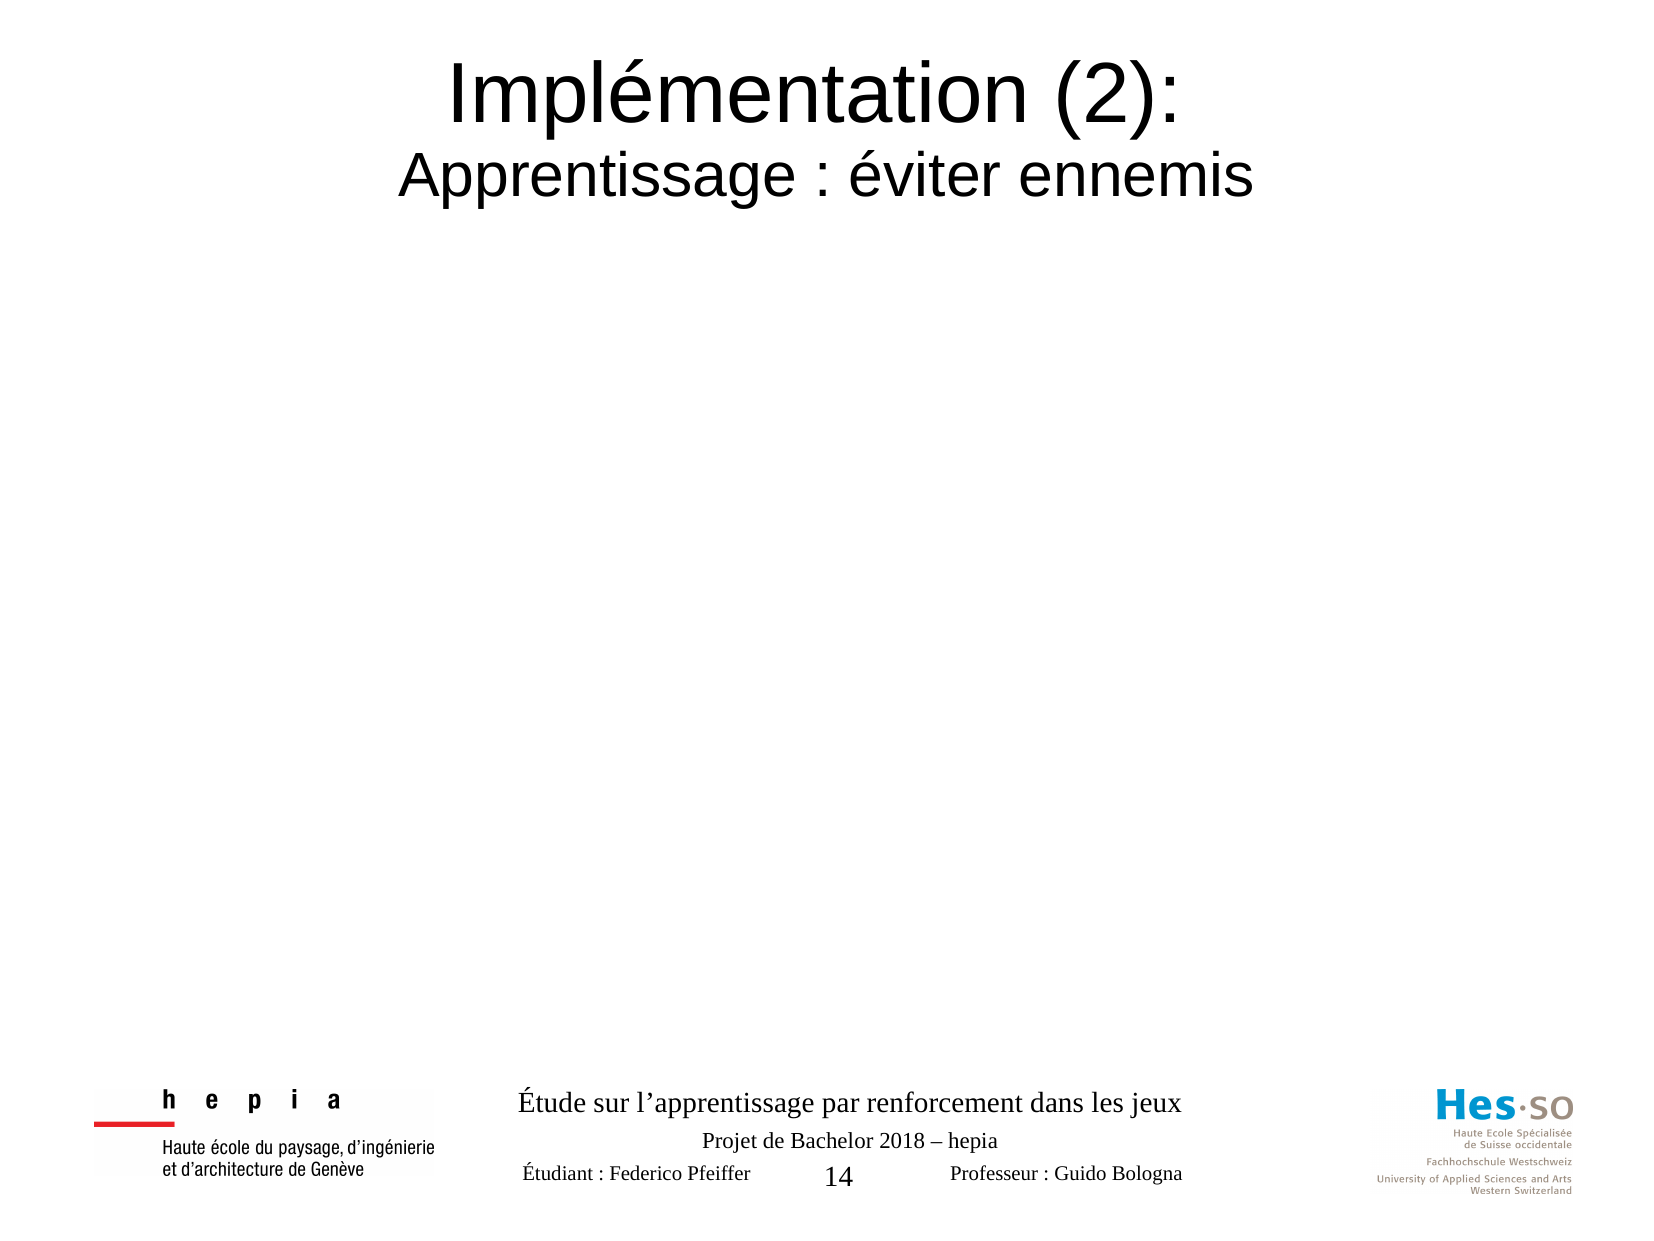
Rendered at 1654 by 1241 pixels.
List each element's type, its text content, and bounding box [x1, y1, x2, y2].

title Implémentation (2): Apprentissage : éviter ennemis [82, 23, 1571, 231]
picture [1446, 1089, 1456, 1100]
picture [1370, 1089, 1573, 1194]
picture [94, 1089, 434, 1176]
